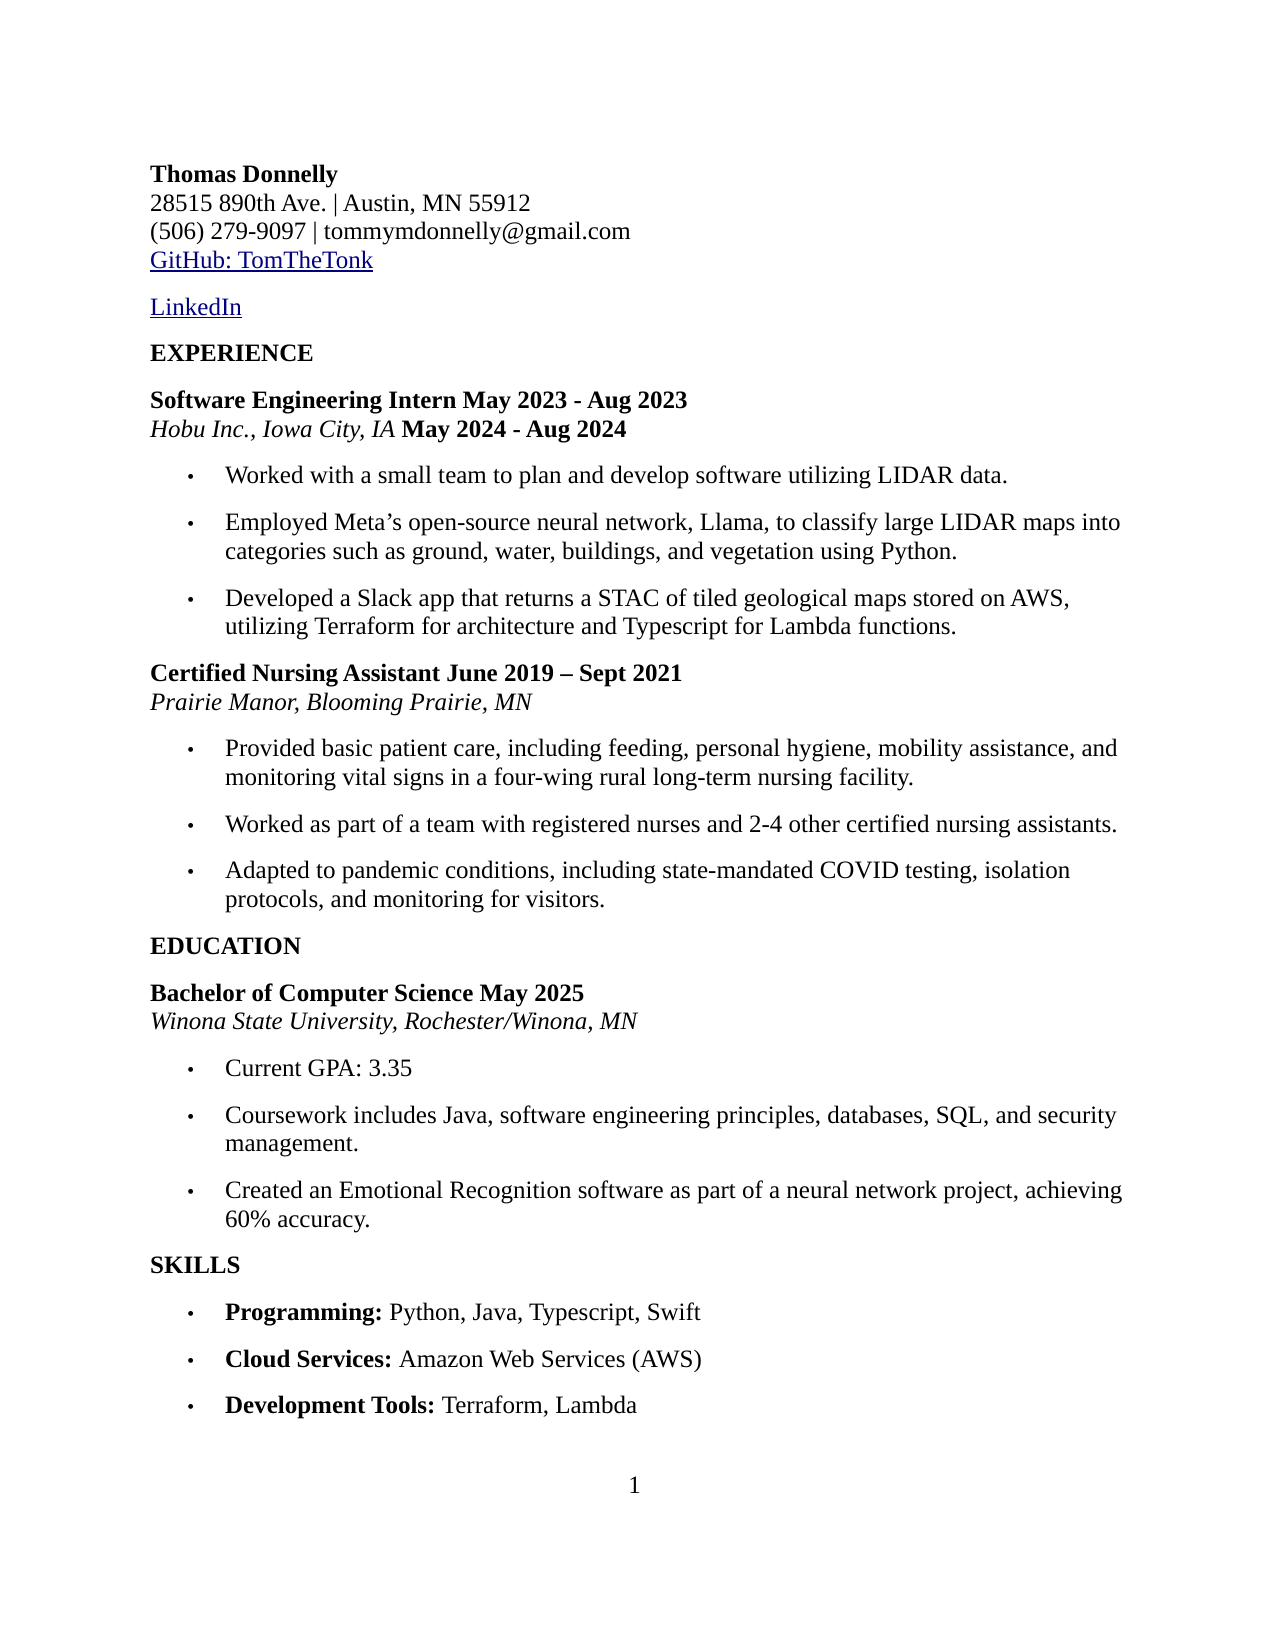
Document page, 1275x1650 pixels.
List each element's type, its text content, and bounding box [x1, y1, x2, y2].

text Software Engineering Intern May 2023 - Aug 2023 Hobu Inc., Iowa City, IA May 2024 - Aug 2024 [150, 385, 1125, 443]
list Worked with a small team to plan and develop software utilizing LIDAR data. [187, 461, 1125, 489]
text EDUCATION [150, 931, 1125, 960]
list Current GPA: 3.35 [187, 1053, 1125, 1082]
list Developed a Slack app that returns a STAC of tiled geological maps stored on AWS, utilizing Terraform for architecture and Typescript for Lambda functions. [187, 583, 1125, 640]
list Provided basic patient care, including feeding, personal hygiene, mobility assistance, and monitoring vital signs in a four-wing rural long-term nursing facility. [187, 733, 1125, 791]
list Employed Meta’s open-source neural network, Llama, to classify large LIDAR maps into categories such as ground, water, buildings, and vegetation using Python. [187, 507, 1125, 565]
list Created an Emotional Recognition software as part of a neural network project, achieving 60% accuracy. [187, 1175, 1125, 1233]
text SKILLS [150, 1251, 1125, 1279]
list Worked as part of a team with registered nurses and 2-4 other certified nursing assistants. [187, 809, 1125, 838]
text Bachelor of Computer Science May 2025 Winona State University, Rochester/Winona, MN [150, 978, 1125, 1035]
text Thomas Donnelly 28515 890th Ave. | Austin, MN 55912 (506) 279-9097 | tommymdonnelly@gmail.com GitHub: TomTheTonk [150, 159, 1125, 274]
list Coursework includes Java, software engineering principles, databases, SQL, and security management. [187, 1100, 1125, 1157]
text Certified Nursing Assistant June 2019 – Sept 2021 Prairie Manor, Blooming Prairie, MN [150, 658, 1125, 716]
list Development Tools: Terraform, Lambda [187, 1391, 1125, 1419]
list Cloud Services: Amazon Web Services (AWS) [187, 1344, 1125, 1373]
text LinkedIn [150, 292, 1125, 321]
text EXPERIENCE [150, 338, 1125, 367]
list Programming: Python, Java, Typescript, Swift [187, 1297, 1125, 1326]
list Adapted to pandemic conditions, including state-mandated COVID testing, isolation protocols, and monitoring for visitors. [187, 856, 1125, 913]
